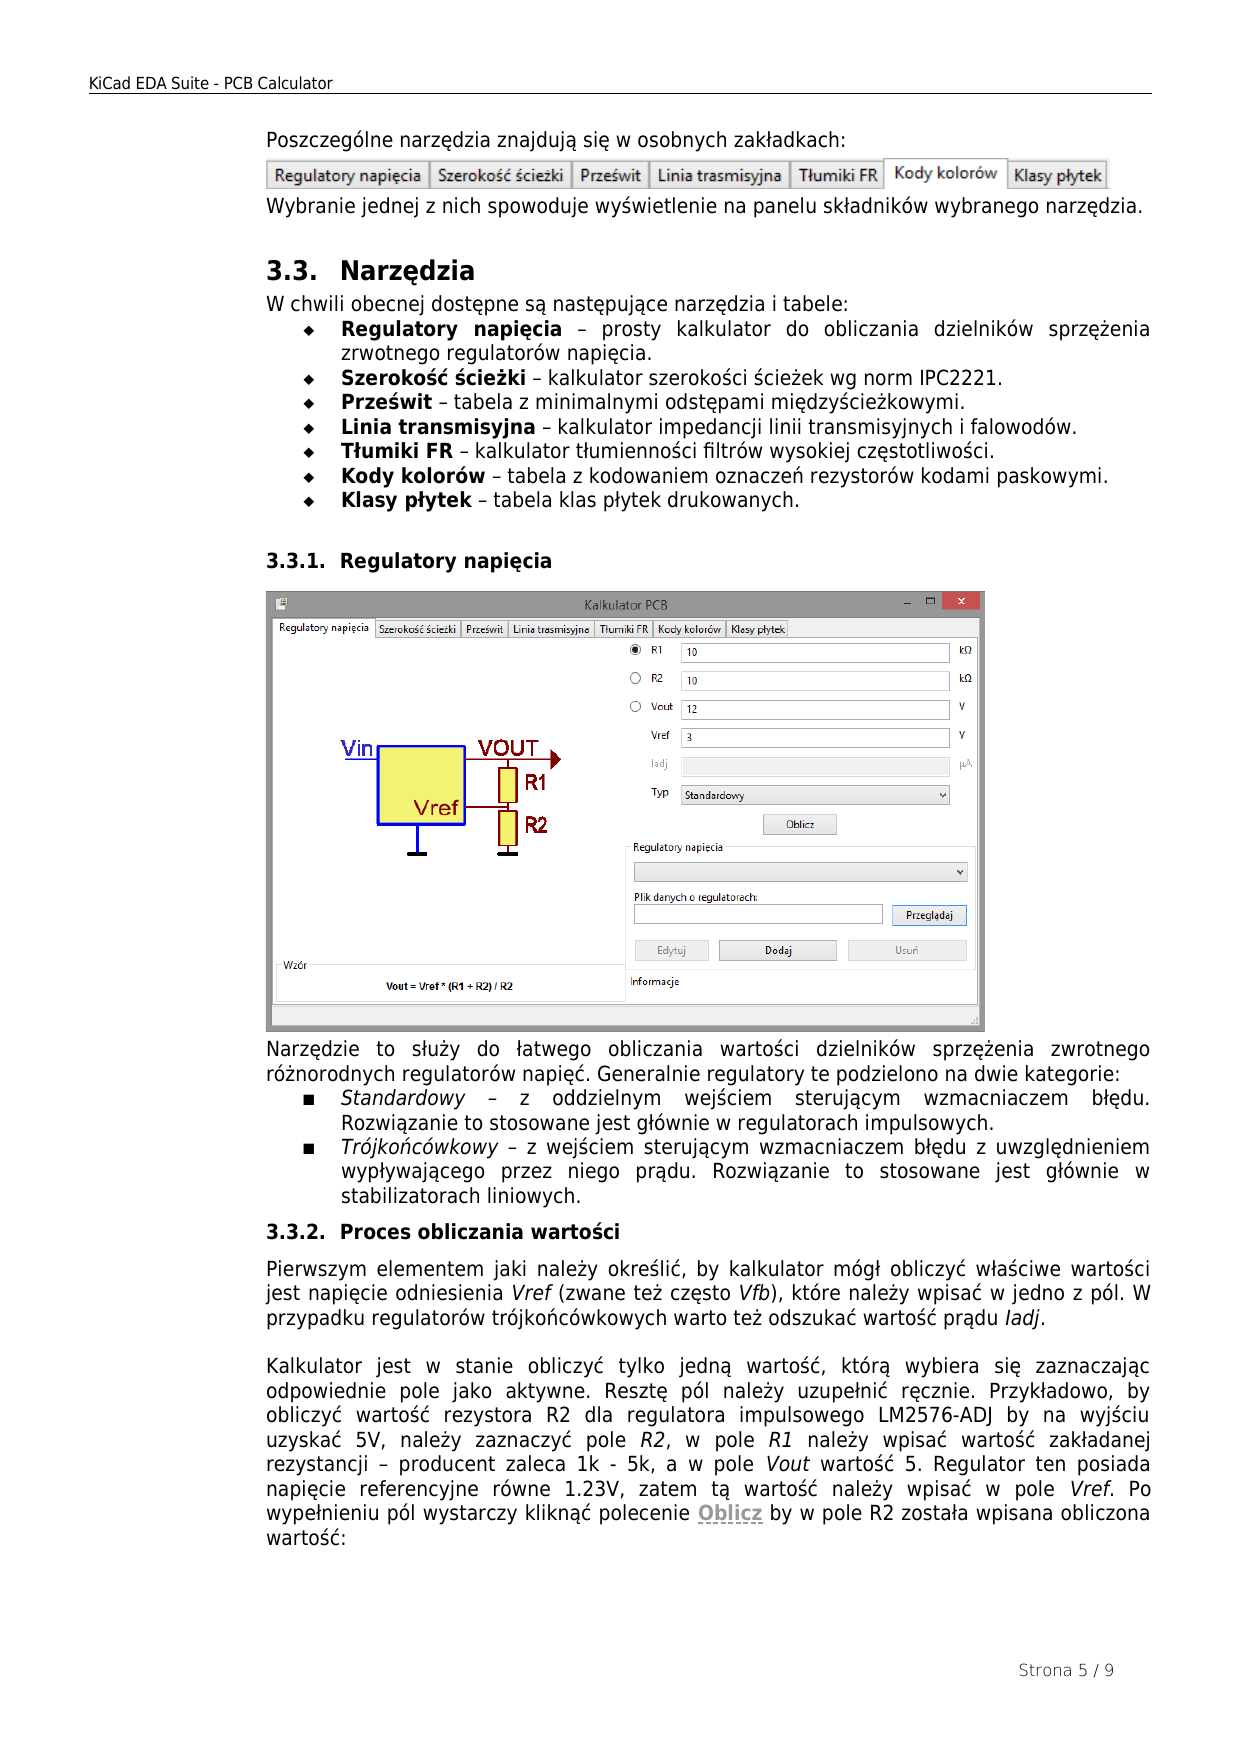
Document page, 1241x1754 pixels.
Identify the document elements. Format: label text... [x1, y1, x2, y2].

list Klasy płytek – tabela klas płytek drukowanych. [303, 488, 1152, 513]
subtitle Proces obliczania wartości [266, 1220, 1152, 1245]
list Regulatory napięcia – prosty kalkulator do obliczania dzielników sprzężenia zrwotnego regulatorów napięcia. [303, 317, 1152, 366]
list Tłumiki FR – kalkulator tłumienności filtrów wysokiej częstotliwości. [303, 439, 1152, 464]
list Kody kolorów – tabela z kodowaniem oznaczeń rezystorów kodami paskowymi. [303, 464, 1152, 488]
text Kalkulator jest w stanie obliczyć tylko jedną wartość, którą wybiera się zaznaczając odpowiednie pole jako aktywne. Resztę pól należy uzupełnić ręcznie. Przykładowo, by obliczyć wartość rezystora R2 dla regulatora impulsowego LM2576-ADJ by na wyjściu uzyskać 5V, należy zaznaczyć pole R2, w pole R1 należy wpisać wartość zakładanej rezystancji – producent zaleca 1k - 5k, a w pole Vout wartość 5. Regulator ten posiada napięcie referencyjne równe 1.23V, zatem tą wartość należy wpisać w pole Vref. Po wypełnieniu pól wystarczy kliknąć polecenie Oblicz by w pole R2 została wpisana obliczona wartość: [266, 1354, 1152, 1550]
subtitle Narzędzia [266, 255, 1152, 286]
text Pierwszym elementem jaki należy określić, by kalkulator mógł obliczyć właściwe wartości jest napięcie odniesienia Vref (zwane też często Vfb), które należy wpisać w jedno z pól. W przypadku regulatorów trójkońcówkowych warto też odszukać wartość prądu Iadj. [266, 1256, 1152, 1330]
list Trójkońcówkowy – z wejściem sterującym wzmacniaczem błędu z uwzględnieniem wypływającego przez niego prądu. Rozwiązanie to stosowane jest głównie w stabilizatorach liniowych. [303, 1135, 1152, 1208]
text Poszczególne narzędzia znajdują się w osobnych zakładkach: [266, 128, 1152, 152]
text Wybranie jednej z nich spowoduje wyświetlenie na panelu składników wybranego narzędzia. [266, 194, 1152, 219]
text W chwili obecnej dostępne są następujące narzędzia i tabele: [266, 292, 1152, 317]
text Narzędzie to służy do łatwego obliczania wartości dzielników sprzężenia zwrotnego różnorodnych regulatorów napięć. Generalnie regulatory te podzielono na dwie kategorie: [266, 1037, 1152, 1086]
list Standardowy – z oddzielnym wejściem sterującym wzmacniaczem błędu. Rozwiązanie to stosowane jest głównie w regulatorach impulsowych. [303, 1086, 1152, 1135]
list Linia transmisyjna – kalkulator impedancji linii transmisyjnych i falowodów. [303, 415, 1152, 439]
subtitle Regulatory napięcia [266, 549, 1152, 573]
picture [265, 591, 985, 1032]
list Prześwit – tabela z minimalnymi odstępami międzyścieżkowymi. [303, 390, 1152, 415]
list Szerokość ścieżki – kalkulator szerokości ścieżek wg norm IPC2221. [303, 366, 1152, 390]
